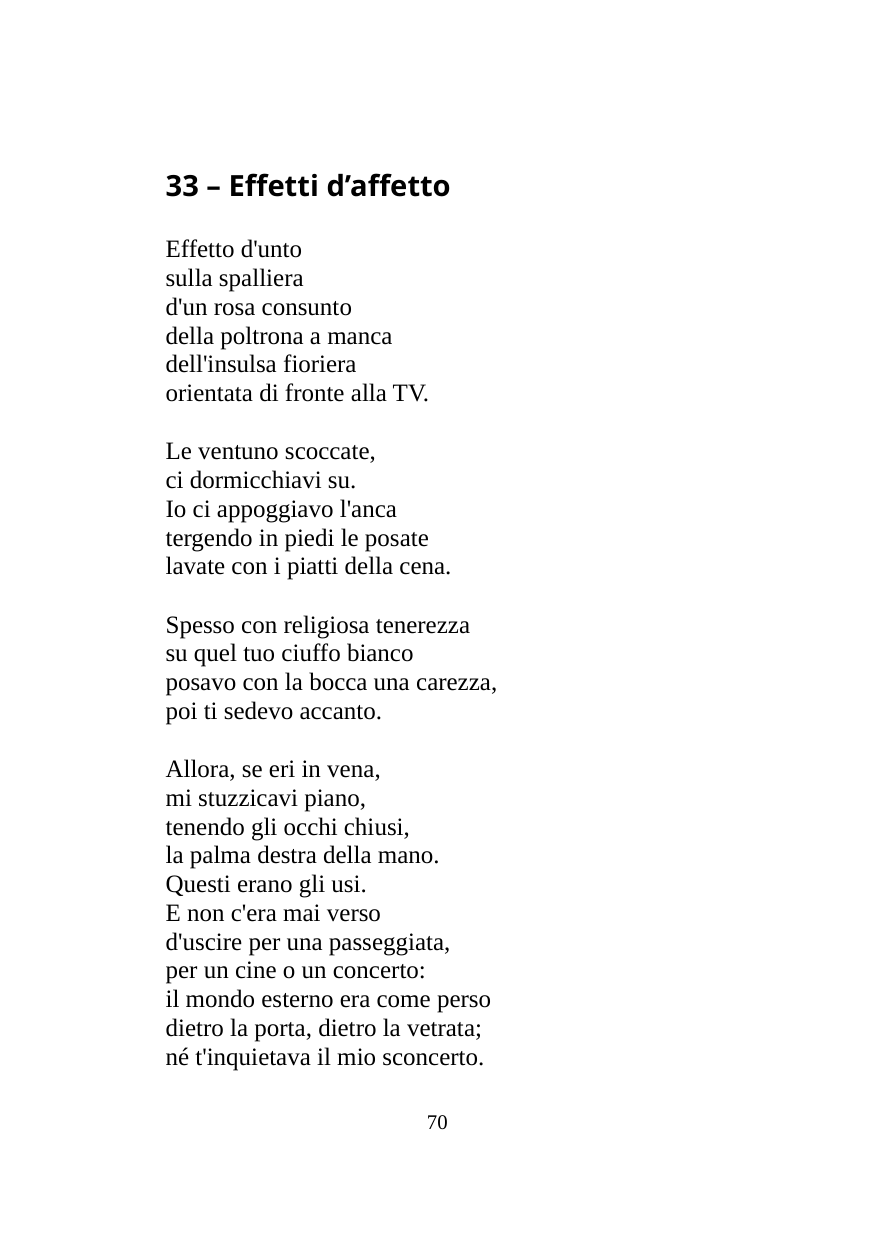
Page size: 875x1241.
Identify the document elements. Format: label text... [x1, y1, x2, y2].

text Allora, se eri in vena, mi stuzzicavi piano, tenendo gli occhi chiusi, la palma destra della mano. Questi erano gli usi. E non c'era mai verso d'uscire per una passeggiata, per un cine o un concerto: il mondo esterno era come perso dietro la porta, dietro la vetrata; né t'inquietava il mio sconcerto. [165, 754, 768, 1070]
text Spesso con religiosa tenerezza su quel tuo ciuffo bianco posavo con la bocca una carezza, poi ti sedevo accanto. [165, 610, 768, 725]
subtitle 33 – Effetti d’affetto [165, 165, 768, 205]
text Le ventuno scoccate, ci dormicchiavi su. Io ci appoggiavo l'anca tergendo in piedi le posate lavate con i piatti della cena. [165, 436, 768, 580]
text Effetto d'unto sulla spalliera d'un rosa consunto della poltrona a manca dell'insulsa fioriera orientata di fronte alla TV. [165, 234, 768, 407]
